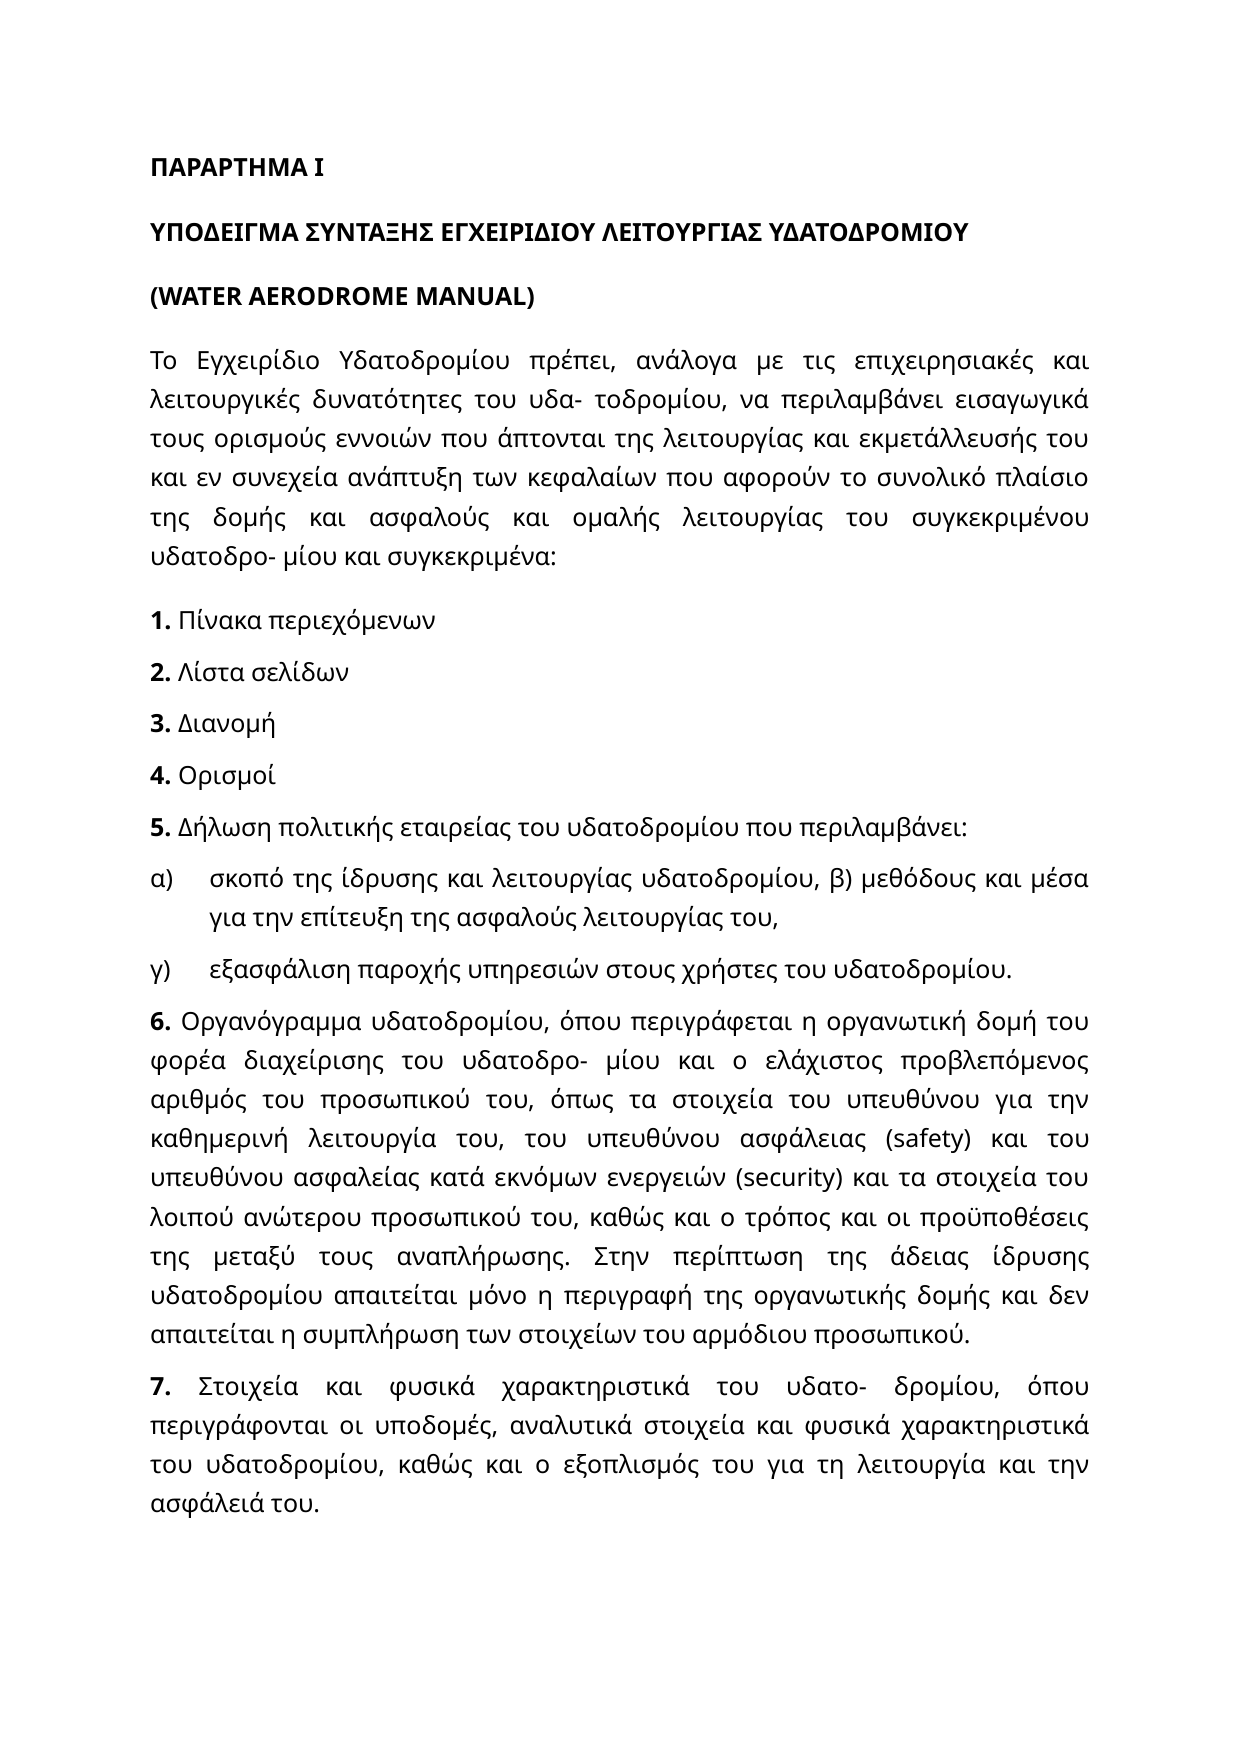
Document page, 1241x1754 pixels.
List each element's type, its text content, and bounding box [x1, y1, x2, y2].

text 3. Διανομή [150, 706, 1090, 740]
text (WATER AERODROME MANUAL) [150, 278, 1090, 312]
list γ) εξασφάλιση παροχής υπηρεσιών στους χρήστες του υδατοδρομίου. [150, 952, 1090, 986]
text 6. Οργανόγραμμα υδατοδρομίου, όπου περιγράφεται η οργανωτική δομή του φορέα διαχείρισης του υδατοδρο- μίου και ο ελάχιστος προβλεπόμενος αριθμός του προσωπικού του, όπως τα στοιχεία του υπευθύνου για την καθημερινή λειτουργία του, του υπευθύνου ασφάλειας (safety) και του υπευθύνου ασφαλείας κατά εκνόμων ενεργειών (security) και τα στοιχεία του λοιπού ανώτερου προσωπικού του, καθώς και ο τρόπος και οι προϋποθέσεις της μεταξύ τους αναπλήρωσης. Στην περίπτωση της άδειας ίδρυσης υδατοδρομίου απαιτείται μόνο η περιγραφή της οργανωτικής δομής και δεν απαιτείται η συμπλήρωση των στοιχείων του αρμόδιου προσωπικού. [150, 1003, 1090, 1351]
text Το Εγχειρίδιο Υδατοδρομίου πρέπει, ανάλογα με τις επιχειρησιακές και λειτουργικές δυνατότητες του υδα- τοδρομίου, να περιλαμβάνει εισαγωγικά τους ορισμούς εννοιών που άπτονται της λειτουργίας και εκμετάλλευσής του και εν συνεχεία ανάπτυξη των κεφαλαίων που αφορούν το συνολικό πλαίσιο της δομής και ασφαλούς και ομαλής λειτουργίας του συγκεκριμένου υδατοδρο- μίου και συγκεκριμένα: [150, 342, 1090, 572]
text 5. Δήλωση πολιτικής εταιρείας του υδατοδρομίου που περιλαμβάνει: [150, 809, 1090, 843]
text ΠΑΡΑΡΤΗΜΑ Ι [150, 150, 1090, 184]
text 1. Πίνακα περιεχόμενων [150, 602, 1090, 637]
text 4. Ορισμοί [150, 757, 1090, 792]
text ΥΠΟΔΕΙΓΜΑ ΣΥΝΤΑΞΗΣ ΕΓΧΕΙΡΙΔΙΟΥ ΛΕΙΤΟΥΡΓΙΑΣ ΥΔΑΤΟΔΡΟΜΙΟΥ [150, 214, 1090, 248]
text 7. Στοιχεία και φυσικά χαρακτηριστικά του υδατο- δρομίου, όπου περιγράφονται οι υποδομές, αναλυτικά στοιχεία και φυσικά χαρακτηριστικά του υδατοδρομίου, καθώς και ο εξοπλισμός του για τη λειτουργία και την ασφάλειά του. [150, 1368, 1090, 1520]
text 2. Λίστα σελίδων [150, 654, 1090, 688]
list α) σκοπό της ίδρυσης και λειτουργίας υδατοδρομίου, β) μεθόδους και μέσα για την επίτευξη της ασφαλούς λειτουργίας του, [150, 861, 1090, 934]
